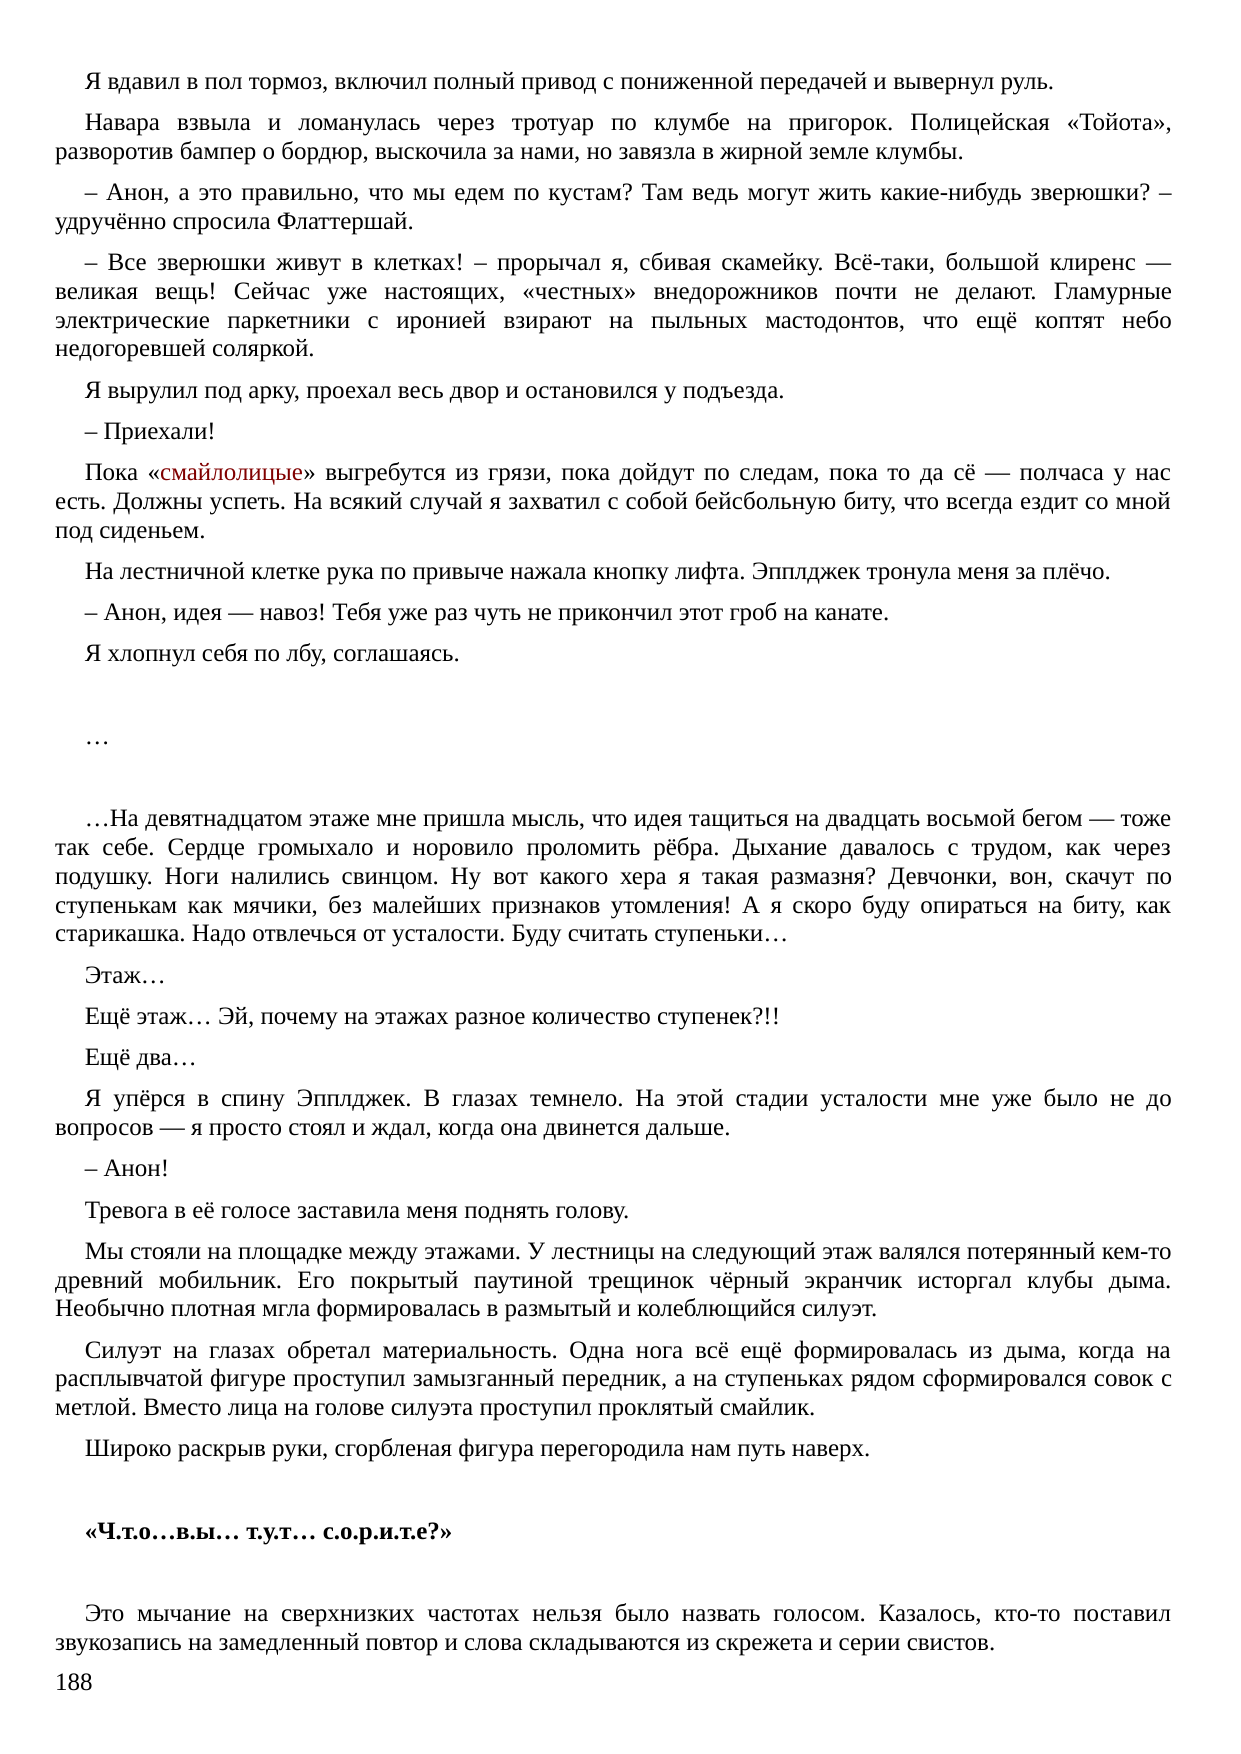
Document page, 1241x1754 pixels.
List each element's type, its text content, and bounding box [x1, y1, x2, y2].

text Пока «смайлолицые» выгребутся из грязи, пока дойдут по следам, пока то да сё — полчаса у нас есть. Должны успеть. На всякий случай я захватил с собой бейсбольную биту, что всегда ездит со мной под сиденьем. [55, 457, 1173, 543]
text – Приехали! [55, 416, 1173, 445]
text – Анон, а это правильно, что мы едем по кустам? Там ведь могут жить какие-нибудь зверюшки? – удручённо спросила Флаттершай. [55, 177, 1173, 235]
text Мы стояли на площадке между этажами. У лестницы на следующий этаж валялся потерянный кем-то древний мобильник. Его покрытый паутиной трещинок чёрный экранчик исторгал клубы дыма. Необычно плотная мгла формировалась в размытый и колеблющийся силуэт. [55, 1236, 1173, 1322]
text Тревога в её голосе заставила меня поднять голову. [55, 1195, 1173, 1223]
text … [55, 721, 1173, 750]
text – Все зверюшки живут в клетках! – прорычал я, сбивая скамейку. Всё-таки, большой клиренс — великая вещь! Сейчас уже настоящих, «честных» внедорожников почти не делают. Гламурные электрические паркетники с иронией взирают на пыльных мастодонтов, что ещё коптят небо недогоревшей соляркой. [55, 247, 1173, 362]
text Я вырулил под арку, проехал весь двор и остановился у подъезда. [55, 375, 1173, 403]
text Это мычание на сверхнизких частотах нельзя было назвать голосом. Казалось, кто-то поставил звукозапись на замедленный повтор и слова складываются из скрежета и серии свистов. [55, 1598, 1173, 1656]
text «Ч.т.о…в.ы… т.у.т… с.о.р.и.т.е?» [55, 1516, 1173, 1545]
text Я хлопнул себя по лбу, соглашаясь. [55, 638, 1173, 667]
text Я упёрся в спину Эпплджек. В глазах темнело. На этой стадии усталости мне уже было не до вопросов — я просто стоял и ждал, когда она двинется дальше. [55, 1083, 1173, 1141]
text На лестничной клетке рука по привыче нажала кнопку лифта. Эпплджек тронула меня за плёчо. [55, 556, 1173, 585]
text Ещё два… [55, 1042, 1173, 1071]
text Широко раскрыв руки, сгорбленая фигура перегородила нам путь наверх. [55, 1433, 1173, 1462]
text – Анон! [55, 1153, 1173, 1182]
text Этаж… [55, 960, 1173, 988]
text – Анон, идея — навоз! Тебя уже раз чуть не прикончил этот гроб на канате. [55, 597, 1173, 626]
text Силуэт на глазах обретал материальность. Одна нога всё ещё формировалась из дыма, когда на расплывчатой фигуре проступил замызганный передник, а на ступеньках рядом сформировался совок с метлой. Вместо лица на голове силуэта проступил проклятый смайлик. [55, 1335, 1173, 1421]
text Ещё этаж… Эй, почему на этажах разное количество ступенек?!! [55, 1001, 1173, 1030]
text Навара взвыла и ломанулась через тротуар по клумбе на пригорок. Полицейская «Тойота», разворотив бампер о бордюр, выскочила за нами, но завязла в жирной земле клумбы. [55, 107, 1173, 165]
text Я вдавил в пол тормоз, включил полный привод с пониженной передачей и вывернул руль. [55, 66, 1173, 95]
text …На девятнадцатом этаже мне пришла мысль, что идея тащиться на двадцать восьмой бегом — тоже так себе. Сердце громыхало и норовило проломить рёбра. Дыхание давалось с трудом, как через подушку. Ноги налились свинцом. Ну вот какого хера я такая размазня? Девчонки, вон, скачут по ступенькам как мячики, без малейших признаков утомления! А я скоро буду опираться на биту, как старикашка. Надо отвлечься от усталости. Буду считать ступеньки… [55, 803, 1173, 947]
